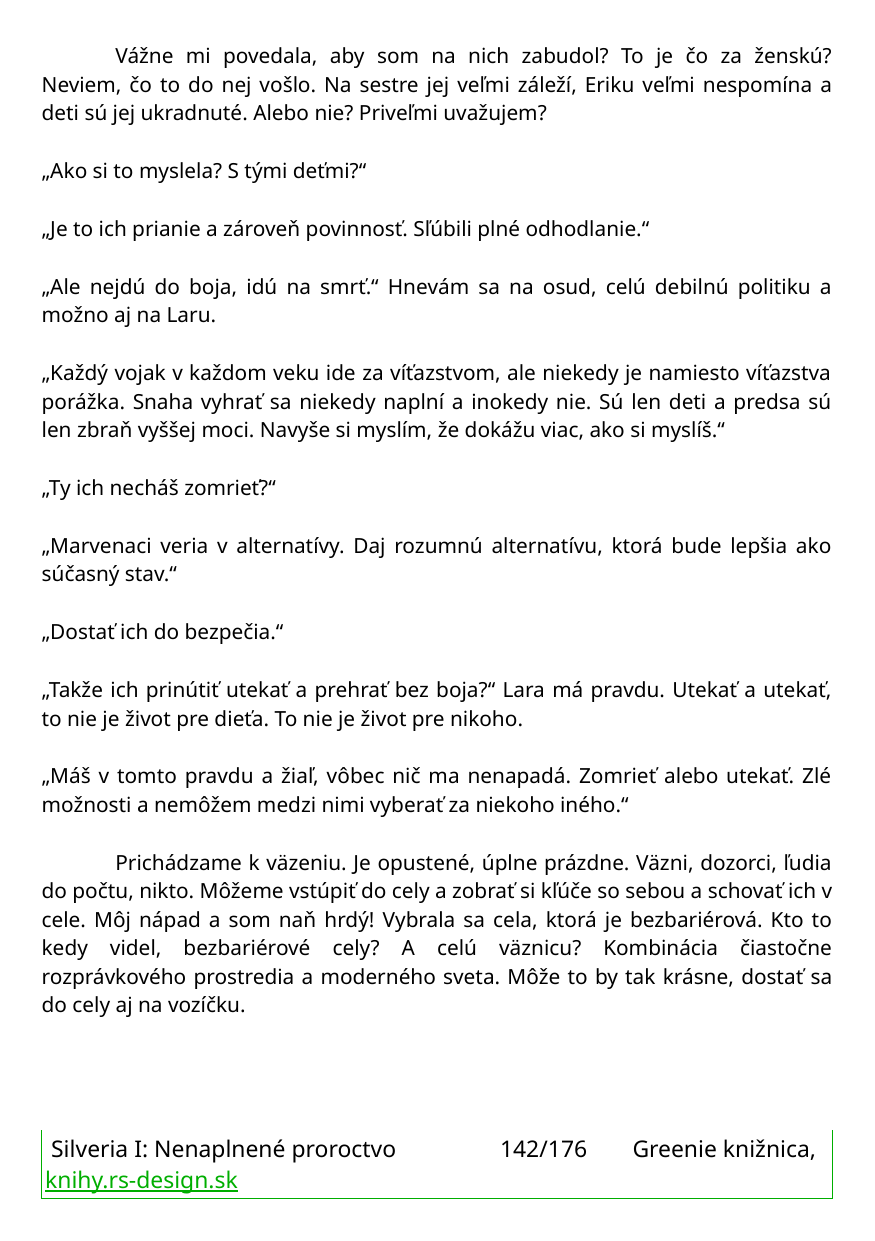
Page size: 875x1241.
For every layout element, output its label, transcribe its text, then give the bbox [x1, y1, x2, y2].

text Vážne mi povedala, aby som na nich zabudol? To je čo za ženskú? Neviem, čo to do nej vošlo. Na sestre jej veľmi záleží, Eriku veľmi nespomína a deti sú jej ukradnuté. Alebo nie? Priveľmi uvažujem? [41, 41, 833, 127]
text „Ty ich necháš zomrieť?“ [41, 473, 833, 502]
text „Každý vojak v každom veku ide za víťazstvom, ale niekedy je namiesto víťazstva porážka. Snaha vyhrať sa niekedy naplní a inokedy nie. Sú len deti a predsa sú len zbraň vyššej moci. Navyše si myslím, že dokážu viac, ako si myslíš.“ [41, 358, 833, 444]
text „Ako si to myslela? S tými deťmi?“ [41, 156, 833, 184]
text „Je to ich prianie a zároveň povinnosť. Sľúbili plné odhodlanie.“ [41, 214, 833, 242]
text „Máš v tomto pravdu a žiaľ, vôbec nič ma nenapadá. Zomrieť alebo utekať. Zlé možnosti a nemôžem medzi nimi vyberať za niekoho iného.“ [41, 762, 833, 818]
text „Dostať ich do bezpečia.“ [41, 617, 833, 646]
text „Marvenaci veria v alternatívy. Daj rozumnú alternatívu, ktorá bude lepšia ako súčasný stav.“ [41, 531, 833, 588]
text Prichádzame k väzeniu. Je opustené, úplne prázdne. Väzni, dozorci, ľudia do počtu, nikto. Môžeme vstúpiť do cely a zobrať si kľúče so sebou a schovať ich v cele. Môj nápad a som naň hrdý! Vybrala sa cela, ktorá je bezbariérová. Kto to kedy videl, bezbariérové cely? A celú väznicu? Kombinácia čiastočne rozprávkového prostredia a moderného sveta. Môže to by tak krásne, dostať sa do cely aj na vozíčku. [41, 848, 833, 1019]
text „Ale nejdú do boja, idú na smrť.“ Hnevám sa na osud, celú debilnú politiku a možno aj na Laru. [41, 272, 833, 329]
text „Takže ich prinútiť utekať a prehrať bez boja?“ Lara má pravdu. Utekať a utekať, to nie je život pre dieťa. To nie je život pre nikoho. [41, 675, 833, 732]
